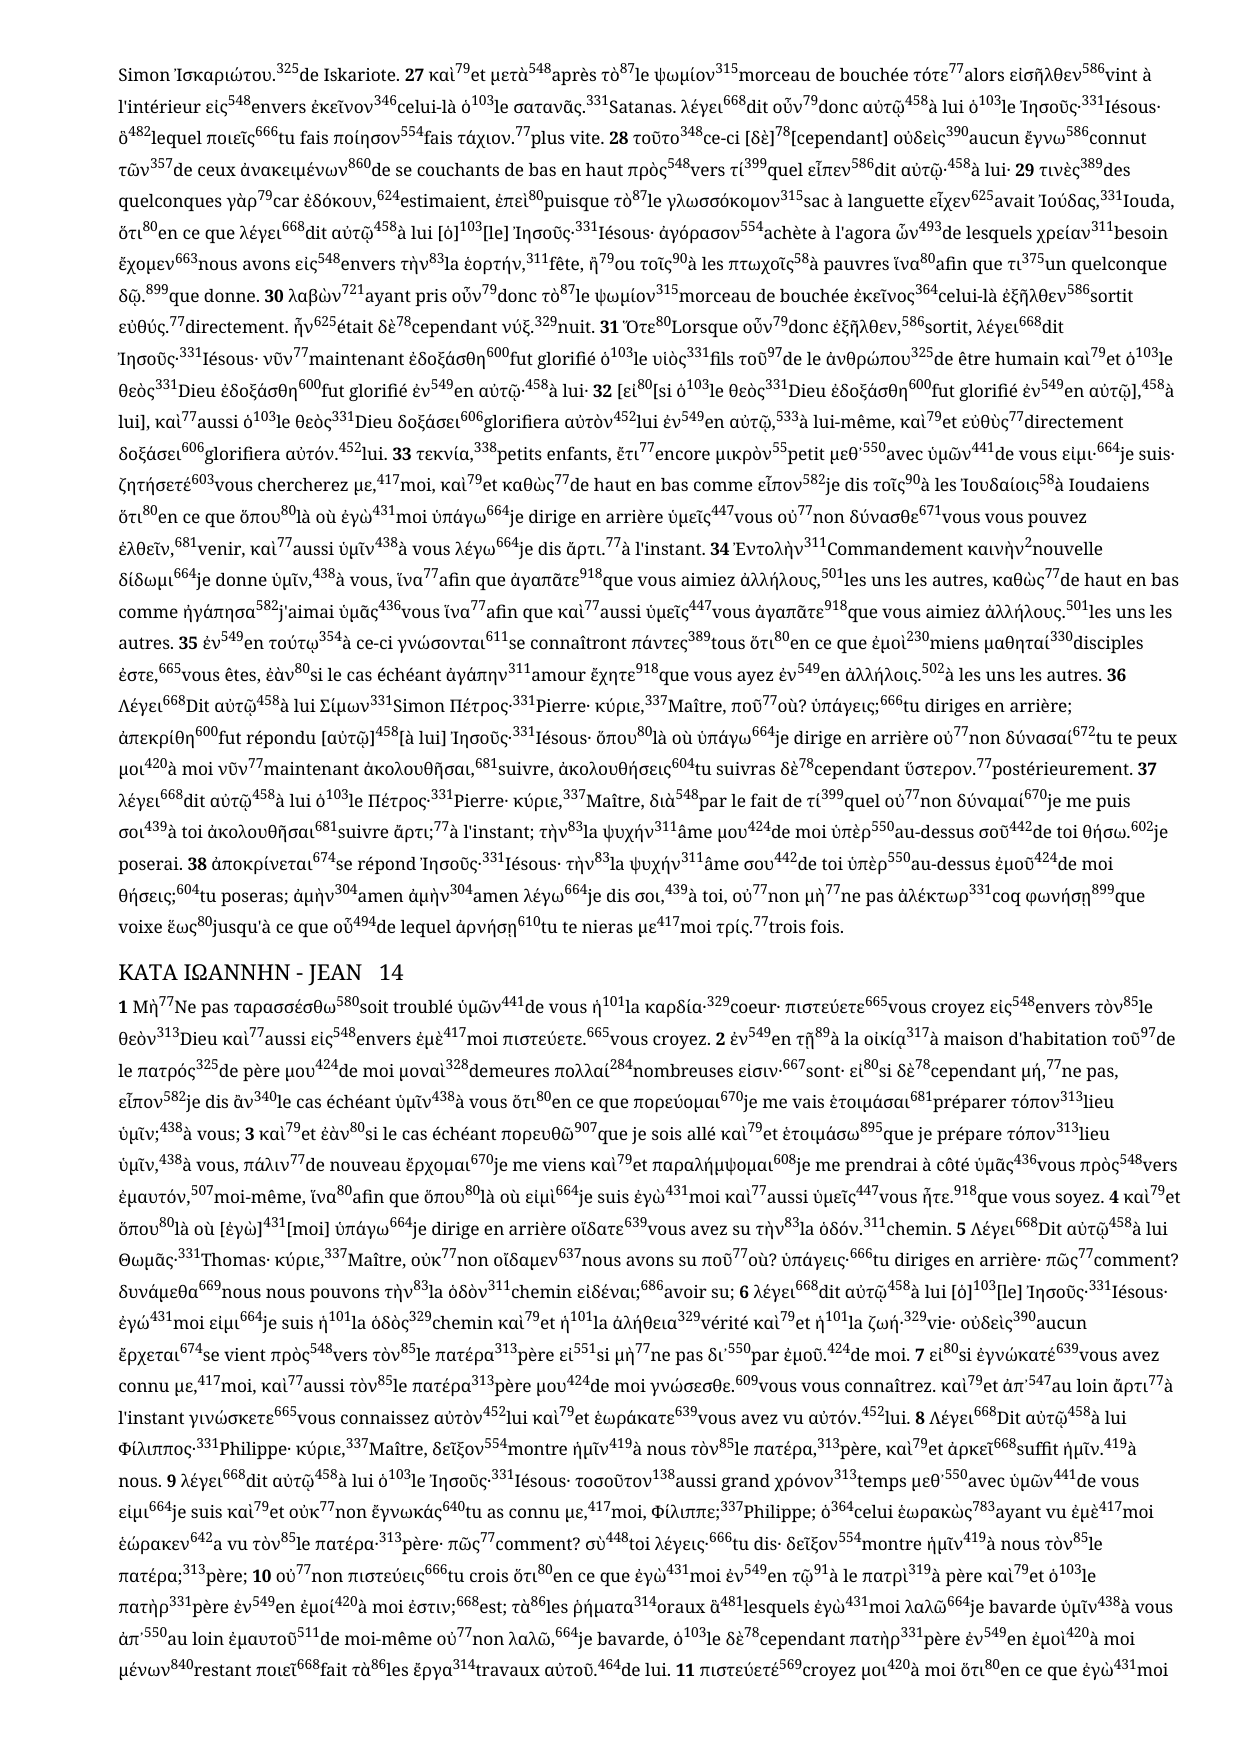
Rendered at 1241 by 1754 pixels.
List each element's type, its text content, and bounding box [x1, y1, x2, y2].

text 1 Μὴ77Ne pas ταρασσέσθω580soit troublé ὑμῶν441de vous ἡ101la καρδία·329coeur· πιστεύετε665vous croyez εἰς548envers τὸν85le θεὸν313Dieu καὶ77aussi εἰς548envers ἐμὲ417moi πιστεύετε.665vous croyez. 2 ἐν549en τῇ89à la οἰκίᾳ317à maison d'habitation τοῦ97de le πατρός325de père μου424de moi μοναὶ328demeures πολλαί284nombreuses εἰσιν·667sont· εἰ80si δὲ78cependant μή,77ne pas, εἶπον582je dis ἂν340le cas échéant ὑμῖν438à vous ὅτι80en ce que πορεύομαι670je me vais ἑτοιμάσαι681préparer τόπον313lieu ὑμῖν;438à vous; 3 καὶ79et ἐὰν80si le cas échéant πορευθῶ907que je sois allé καὶ79et ἑτοιμάσω895que je prépare τόπον313lieu ὑμῖν,438à vous, πάλιν77de nouveau ἔρχομαι670je me viens καὶ79et παραλήμψομαι608je me prendrai à côté ὑμᾶς436vous πρὸς548vers ἐμαυτόν,507moi-même, ἵνα80afin que ὅπου80là où εἰμὶ664je suis ἐγὼ431moi καὶ77aussi ὑμεῖς447vous ἦτε.918que vous soyez. 4 καὶ79et ὅπου80là où [ἐγὼ]431[moi] ὑπάγω664je dirige en arrière οἴδατε639vous avez su τὴν83la ὁδόν.311chemin. 5 Λέγει668Dit αὐτῷ458à lui Θωμᾶς·331Thomas· κύριε,337Maître, οὐκ77non οἴδαμεν637nous avons su ποῦ77où? ὑπάγεις·666tu diriges en arrière· πῶς77comment? δυνάμεθα669nous nous pouvons τὴν83la ὁδὸν311chemin εἰδέναι;686avoir su; 6 λέγει668dit αὐτῷ458à lui [ὁ]103[le] Ἰησοῦς·331Iésous· ἐγώ431moi εἰμι664je suis ἡ101la ὁδὸς329chemin καὶ79et ἡ101la ἀλήθεια329vérité καὶ79et ἡ101la ζωή·329vie· οὐδεὶς390aucun ἔρχεται674se vient πρὸς548vers τὸν85le πατέρα313père εἰ551si μὴ77ne pas δι᾽550par ἐμοῦ.424de moi. 7 εἰ80si ἐγνώκατέ639vous avez connu με,417moi, καὶ77aussi τὸν85le πατέρα313père μου424de moi γνώσεσθε.609vous vous connaîtrez. καὶ79et ἀπ᾽547au loin ἄρτι77à l'instant γινώσκετε665vous connaissez αὐτὸν452lui καὶ79et ἑωράκατε639vous avez vu αὐτόν.452lui. 8 Λέγει668Dit αὐτῷ458à lui Φίλιππος·331Philippe· κύριε,337Maître, δεῖξον554montre ἡμῖν419à nous τὸν85le πατέρα,313père, καὶ79et ἀρκεῖ668suffit ἡμῖν.419à nous. 9 λέγει668dit αὐτῷ458à lui ὁ103le Ἰησοῦς·331Iésous· τοσοῦτον138aussi grand χρόνον313temps μεθ᾽550avec ὑμῶν441de vous εἰμι664je suis καὶ79et οὐκ77non ἔγνωκάς640tu as connu με,417moi, Φίλιππε;337Philippe; ὁ364celui ἑωρακὼς783ayant vu ἐμὲ417moi ἑώρακεν642a vu τὸν85le πατέρα·313père· πῶς77comment? σὺ448toi λέγεις·666tu dis· δεῖξον554montre ἡμῖν419à nous τὸν85le πατέρα;313père; 10 οὐ77non πιστεύεις666tu crois ὅτι80en ce que ἐγὼ431moi ἐν549en τῷ91à le πατρὶ319à père καὶ79et ὁ103le πατὴρ331père ἐν549en ἐμοί420à moi ἐστιν;668est; τὰ86les ῥήματα314oraux ἃ481lesquels ἐγὼ431moi λαλῶ664je bavarde ὑμῖν438à vous ἀπ᾽550au loin ἐμαυτοῦ511de moi-même οὐ77non λαλῶ,664je bavarde, ὁ103le δὲ78cependant πατὴρ331père ἐν549en ἐμοὶ420à moi μένων840restant ποιεῖ668fait τὰ86les ἔργα314travaux αὐτοῦ.464de lui. 11 πιστεύετέ569croyez μοι420à moi ὅτι80en ce que ἐγὼ431moi ἐν549en τῷ91à le πατρὶ319à père καὶ79et ὁ103le πατὴρ331père ἐν549en ἐμοί·420à moi· εἰ80si δὲ78cependant μή,77ne pas, διὰ548par le fait de τὰ86les ἔργα314travaux αὐτὰ529eux-mêmes πιστεύετε.569croyez. 12 Ἀμὴν304Amen ἀμὴν304amen λέγω664je dis ὑμῖν,438à vous, ὁ364celui πιστεύων840croyant εἰς548envers ἐμὲ417moi τὰ86les ἔργα314travaux ἃ481lesquels ἐγὼ431moi ποιῶ664je fais κἀκεῖνος364et celui-là ποιήσει606fera καὶ79et μείζονα54plus grands τούτων359de ces-ci ποιήσει,606fera, ὅτι80en ce que ἐγὼ431moi πρὸς548vers τὸν85le πατέρα313père πορεύομαι·670je me vais· 13 καὶ79et ὅ482lequel τι375un quelconque ἂν340le cas échéant αἰτήσητε896que vous demandiez ἐν549en τῷ93à le ὀνόματί321à nom μου424de moi τοῦτο348ce-ci ποιήσω,602je ferai, ἵνα80afin que δοξασθῇ911que soit glorifié ὁ103le πατὴρ331père ἐν549en τῷ91à le υἱῷ.319à fils. 14 ἐάν80si le cas échéant τι375un quelconque αἰτήσητέ896que vous demandiez με417moi ἐν549en τῷ93à le ὀνόματί321à nom μου424de moi ἐγὼ431moi ποιήσω.602je ferai. 15 Ἐὰν80Si le cas échéant ἀγαπᾶτέ918que vous aimiez με,417moi, τὰς82les ἐντολὰς310commandements τὰς82les ἐμὰς215miennes τηρήσετε·603vous garderez· 16 κἀγὼ431et moi ἐρωτήσω602j'interrogerai τὸν85le πατέρα313père καὶ79et ἄλλον115autre παράκλητον313appelé à côté δώσει606donnera ὑμῖν,438à vous, ἵνα80afin que μεθ᾽550avec ὑμῶν441de vous εἰς548envers τὸν85le αἰῶνα313ère ᾖ,921que soit, 17 τὸ87le πνεῦμα315souffle τῆς95de la ἀληθείας,323de vérité, ὃ482lequel ὁ103le κόσμος331monde οὐ77non δύναται674se peut λαβεῖν,681prendre, ὅτι80en ce que οὐ77non θεωρεῖ668observe αὐτὸ454lui οὐδὲ79non cependant γινώσκει·668connaît· ὑμεῖς447vous γινώσκετε665vous connaissez αὐτό,454lui, ὅτι80en ce que παρ᾽549à côté ὑμῖν438à vous μένει668reste καὶ79et ἐν549en ὑμῖν438à vous ἔσται.612se sera. 18 Οὐκ77Non ἀφήσω602j'abandonnerai ὑμᾶς436vous ὀρφανούς,52orphelins, ἔρχομαι670je me viens πρὸς548vers ὑμᾶς.436vous. 19 ἔτι77encore μικρὸν55petit καὶ79et ὁ103le κόσμος331monde με417moi οὐκέτι77non plus θεωρεῖ,668observe, ὑμεῖς447vous δὲ78cependant θεωρεῖτέ665vous observez με,417moi, ὅτι80en ce que ἐγὼ431moi ζῶ664je vis καὶ77aussi ὑμεῖς447vous ζήσετε.603vous vivrez. 20 ἐν549en ἐκείνῃ142à celle-là τῇ89à la ἡμέρᾳ317à journée γνώσεσθε609vous vous connaîtrez ὑμεῖς447vous ὅτι80en ce que ἐγὼ431moi ἐν549en τῷ91à le πατρί319à père μου424de moi καὶ79et ὑμεῖς447vous ἐν549en ἐμοὶ420à moi κἀγὼ431et moi ἐν549en ὑμῖν.438à vous. 21 ὁ364celui ἔχων840ayant τὰς82les ἐντολάς310commandements μου424de moi καὶ79et τηρῶν840gardant αὐτὰς449elles ἐκεῖνός364celui-là ἐστιν668est ὁ364celui ἀγαπῶν840aimant με·417moi· ὁ364celui δὲ78cependant ἀγαπῶν840aimant με417moi ἀγαπηθήσεται619sera aimé ὑπὸ550sous τοῦ97de le πατρός325de père μου,424de moi, κἀγὼ431et moi ἀγαπήσω602j'aimerai αὐτὸν452lui καὶ79et ἐμφανίσω602je rendrai visible dedans αὐτῷ458à lui ἐμαυτόν.507moi-même. 22 Λέγει668Dit αὐτῷ458à lui Ἰούδας,331Iouda, οὐχ77non ὁ103le Ἰσκαριώτης·331Iskariote· κύριε,337Maître, [καὶ]79[et] τί412quel γέγονεν642a devenu ὅτι80en ce que ἡμῖν419à nous μέλλεις666tu immines ἐμφανίζειν689rendre visible dedans σεαυτὸν516toi-même καὶ79et οὐχὶ77non pas τῷ91à le κόσμῳ;319à monde; 23 ἀπεκρίθη600fut répondu Ἰησοῦς331Iésous καὶ79et εἶπεν586dit αὐτῷ·458à lui· ἐάν80si le cas échéant τις390un quelconque ἀγαπᾷ921que aime με417moi τὸν85le λόγον313discours μου424de moi τηρήσει,606gardera, καὶ79et ὁ103le πατήρ331père μου424de moi ἀγαπήσει606aimera αὐτὸν452lui καὶ79et πρὸς548vers αὐτὸν452lui ἐλευσόμεθα607nous nous viendrons καὶ79et μονὴν311demeure παρ᾽549à côté αὐτῷ458à lui ποιησόμεθα.607nous nous ferons. 24 ὁ364celui μὴ77ne pas ἀγαπῶν840aimant με417moi τοὺς84les λόγους312discours μου424de moi οὐ77non τηρεῖ·668garde· καὶ79et ὁ103le λόγος331discours ὃν480lequel ἀκούετε665vous écoutez οὐκ77non ἔστιν668est ἐμὸς427mien ἀλλὰ79mais τοῦ97de le πέμψαντός716de ayant mandé με417moi πατρός.325de père. 25 Ταῦτα347Ces-ci λελάληκα638j'ai bavardé ὑμῖν438à vous παρ᾽549à côté ὑμῖν438à vous μένων·840restant· 26 ὁ103le δὲ78cependant παράκλητος,331appelé à côté, τὸ105le πνεῦμα333souffle τὸ105le ἅγιον,24saint, ὃ482lequel πέμψει606mandera ὁ103le πατὴρ331père ἐν549en τῷ93à le ὀνόματί321à nom μου,424de moi, ἐκεῖνος364celui-là ὑμᾶς436vous διδάξει606enseignera πάντα374tous καὶ79et ὑπομνήσει606remémorera le dessous ὑμᾶς436vous πάντα374tous ἃ481lesquels εἶπον582je dis ὑμῖν438à vous [ἐγώ].431[moi]. 27 Εἰρήνην311Paix ἀφίημι664j'abandonne ὑμῖν,438à vous, εἰρήνην311paix τὴν83la ἐμὴν216mienne δίδωμι664je donne ὑμῖν·438à vous· οὐ77non καθὼς77de haut en bas comme ὁ103le κόσμος331monde δίδωσιν668donne ἐγὼ431moi δίδωμι664je donne ὑμῖν.438à vous. μὴ77ne pas ταρασσέσθω580soit troublé ὑμῶν441de vous ἡ101la καρδία329coeur μηδὲ79ni cependant δειλιάτω.572intimide. 28 ἠκούσατε583vous écoutâtes ὅτι80en ce que ἐγὼ431moi εἶπον582je dis ὑμῖν·438à vous· ὑπάγω664je dirige en arrière καὶ79et ἔρχομαι670je me viens πρὸς548vers ὑμᾶς.436vous. εἰ80si ἠγαπᾶτέ622vous aimiez με417moi ἐχάρητε597vous fûtes été de joie ἂν340le cas échéant ὅτι80en ce que πορεύομαι670je me vais πρὸς548vers τὸν85le πατέρα,313père, ὅτι80en ce que ὁ103le πατὴρ331père μείζων47plus grand μού424de moi ἐστιν.668est. 29 καὶ79et νῦν77maintenant εἴρηκα638j'ai dit ὑμῖν438à vous πρὶν80avant γενέσθαι,682se devenir, ἵνα80afin que ὅταν80lorsque le cas échéant γένηται905que se devienne πιστεύσητε.896que vous croyiez. 30 Οὐκέτι77Non plus πολλὰ374nombreux λαλήσω602je bavarderai μεθ᾽550avec ὑμῶν,441de vous, ἔρχεται674se vient γὰρ79car ὁ103le τοῦ97de le κόσμου325de monde ἄρχων·331chef· καὶ79et ἐν549en ἐμοὶ420à moi οὐκ77non ἔχει668a οὐδέν,375aucun, 31 ἀλλ᾽79mais ἵνα80afin que γνῷ899que connaisse ὁ103le κόσμος331monde ὅτι80en ce que ἀγαπῶ664j'aime τὸν85le πατέρα,313père, καὶ79et καθὼς77de haut en bas comme ἐνετείλατό592se commanda μοι420à moi ὁ103le πατήρ,331père, οὕτως77ainsi ποιῶ.664je fais. ἐγείρεσθε,573que vous vous éveillez, ἄγωμεν916que nous conduisions ἐντεῦθεν.77d'ici. [118, 992, 1181, 1682]
text 1 Πρὸ550D'avant δὲ78cependant τῆς95de la ἑορτῆς323de fête τοῦ99de le πάσχα327de pâque εἰδὼς783ayant su ὁ103le Ἰησοῦς331Iésous ὅτι80en ce que ἦλθεν586vint αὐτοῦ464de lui ἡ101la ὥρα329heure ἵνα80afin que μεταβῇ899que dépasse ἐκ550hors τοῦ97de le κόσμου325de monde τούτου150de celui-ci πρὸς548vers τὸν85le πατέρα,313père, ἀγαπήσας721ayant aimé τοὺς244les ἰδίους345en propres τοὺς479ceux ἐν549en τῷ91à le κόσμῳ319à monde εἰς548envers τέλος315achèvement ἠγάπησεν586aima αὐτούς.451eux. 2 Καὶ79Et δείπνου327de dîner γινομένου,863de se devenant, τοῦ97de le διαβόλου65de diable ἤδη77déjà βεβληκότος778de ayant jeté εἰς548envers τὴν83la καρδίαν311coeur ἵνα80afin que παραδοῖ899que transmette αὐτὸν452lui Ἰούδας331Iouda Σίμωνος325de Simon Ἰσκαριώτης,331Iskariote, 3 εἰδὼς783ayant su ὅτι80en ce que πάντα374tous δέδωκεν642a donné αὐτῷ458à lui ὁ103le πατὴρ331père εἰς548envers τὰς242les χεῖρας310mains καὶ79et ὅτι80en ce que ἀπὸ550au loin θεοῦ325de Dieu ἐξῆλθεν586sortit καὶ79et πρὸς548vers τὸν85le θεὸν313Dieu ὑπάγει,668dirige en arrière, 4 ἐγείρεται680est éveillé ἐκ550hors τοῦ99de le δείπνου327de dîner καὶ79et τίθησιν668pose τὰ246les ἱμάτια314himations καὶ79et λαβὼν721ayant pris λέντιον315linge διέζωσεν586ceignit à travers ἑαυτόν·528lui-même· 5 εἶτα77puis βάλλει668jette ὕδωρ315eau εἰς548envers τὸν85le νιπτῆρα313bassin καὶ79et ἤρξατο592se origina νίπτειν689laver τοὺς84les πόδας312pieds τῶν96de les μαθητῶν324de disciples καὶ79et ἐκμάσσειν689essuyer τῷ93à le λεντίῳ321à linge ᾧ488à lequel ἦν625était διεζωσμένος.813ayant été ceint à travers. 6 Ἔρχεται674Se vient οὖν79donc πρὸς548vers Σίμωνα313Simon Πέτρον·313Pierre· λέγει668dit αὐτῷ·458à lui· κύριε,337Maître, σύ448toi μου424de moi νίπτεις666tu laves τοὺς84les πόδας;312pieds; 7 ἀπεκρίθη600fut répondu Ἰησοῦς331Iésous καὶ79et εἶπεν586dit αὐτῷ·458à lui· ὃ482lequel ἐγὼ431moi ποιῶ664je fais σὺ448toi οὐκ77non οἶδας640tu as su ἄρτι,77à l'instant, γνώσῃ610tu te connaîtras δὲ78cependant μετὰ548après ταῦτα.347ces-ci. 8 λέγει668dit αὐτῷ458à lui Πέτρος·331Pierre· οὐ77non μὴ77ne pas νίψῃς897que tu laves μου424de moi τοὺς84les πόδας312pieds εἰς548envers τὸν85le αἰῶνα.313ère. ἀπεκρίθη600fut répondu Ἰησοῦς331Iésous αὐτῷ·458à lui· ἐὰν80si le cas échéant μὴ77ne pas νίψω895que je lave σε,437toi, οὐκ77non ἔχεις666tu as μέρος315part μετ᾽550avec ἐμοῦ.424de moi. 9 λέγει668dit αὐτῷ458à lui Σίμων331Simon Πέτρος·331Pierre· κύριε,337Maître, μὴ79ne pas τοὺς84les πόδας312pieds μου424de moi μόνον77seulement ἀλλὰ79mais καὶ77aussi τὰς242les χεῖρας310mains καὶ79et τὴν243la κεφαλήν.311tête. 10 λέγει668dit αὐτῷ458à lui ὁ103le Ἰησοῦς·331Iésous· ὁ364celui λελουμένος813ayant été baigné οὐκ77non ἔχει668a χρείαν311besoin εἰ551si μὴ77ne pas τοὺς84les πόδας312pieds νίψασθαι,682se laver, ἀλλ᾽79mais ἔστιν668est καθαρὸς47pur ὅλος·287tout entier· καὶ79et ὑμεῖς447vous καθαροί46purs ἐστε,665vous êtes, ἀλλ᾽79mais οὐχὶ77non pas πάντες.389tous. 11 ᾔδει659avait su γὰρ79car τὸν346celui παραδιδόντα822transmettant αὐτόν·452lui· διὰ548par le fait de τοῦτο348ce-ci εἶπεν586dit ὅτι80en ce que οὐχὶ77non pas πάντες286tous καθαροί46purs ἐστε.665vous êtes. 12 Ὅτε80Lorsque οὖν79donc ἔνιψεν586lava τοὺς84les πόδας312pieds αὐτῶν463de eux [καὶ]79[et] ἔλαβεν586prit τὰ86les ἱμάτια314himations αὐτοῦ464de lui καὶ79et ἀνέπεσεν586tomba de bas en haut πάλιν,77de nouveau, εἶπεν586dit αὐτοῖς·457à eux· γινώσκετε665vous connaissez τί399quel πεποίηκα638j'ai fait ὑμῖν;438à vous; 13 ὑμεῖς447vous φωνεῖτέ665vous voixez με·417moi· ὁ103le διδάσκαλος,331enseignant, καί·79et· ὁ103le κύριος,331Maître, καὶ79et καλῶς77bellement λέγετε·665vous dites· εἰμὶ664je suis γάρ.79car. 14 εἰ80si οὖν79donc ἐγὼ431moi ἔνιψα582je lavai ὑμῶν441de vous τοὺς84les πόδας312pieds ὁ103le κύριος331Maître καὶ79et ὁ103le διδάσκαλος,331enseignant, καὶ77aussi ὑμεῖς447vous ὀφείλετε665vous devez ἀλλήλων504de les uns les autres νίπτειν689laver τοὺς84les πόδας·312pieds· 15 ὑπόδειγμα315sous-échantillon γὰρ79car ἔδωκα582je donnai ὑμῖν438à vous ἵνα80afin que καθὼς77de haut en bas comme ἐγὼ431moi ἐποίησα582je fis ὑμῖν438à vous καὶ77aussi ὑμεῖς447vous ποιῆτε.918que vous fassiez. 16 ἀμὴν304amen ἀμὴν304amen λέγω664je dis ὑμῖν,438à vous, οὐκ77non ἔστιν668est δοῦλος331mâle esclave μείζων47plus grand τοῦ97de le κυρίου325de Maître αὐτοῦ464de lui οὐδὲ79non cependant ἀπόστολος331envoyé μείζων47plus grand τοῦ358de celui πέμψαντος716de ayant mandé αὐτόν.452lui. 17 εἰ80si ταῦτα347ces-ci οἴδατε,639vous avez su, μακάριοί46bienheureux ἐστε665vous êtes ἐὰν80si le cas échéant ποιῆτε918que vous fassiez αὐτά.453eux. 18 Οὐ77Non περὶ550autour πάντων383de tous ὑμῶν441de vous λέγω·664je dis· ἐγὼ431moi οἶδα638j'ai su τίνας396quels ἐξελεξάμην·588je m'élus· ἀλλ᾽79mais ἵνα80afin que ἡ101la γραφὴ329graphe πληρωθῇ·911que soit fait plénitude· ὁ364celui τρώγων840rongeant μετ᾽550avec ἐμοῦ424de moi τὸν85le ἄρτον313pain ἐπῆρεν586suréleva ἐπ᾽548sur ἐμὲ417moi τὴν83la πτέρναν311talon αὐτοῦ.464de lui. 19 ἀπ᾽547au loin ἄρτι77à l'instant λέγω664je dis ὑμῖν438à vous πρὸ550d'avant τοῦ360de ce γενέσθαι,682se devenir, ἵνα80afin que πιστεύσητε896que vous croyiez ὅταν80lorsque le cas échéant γένηται905que se devienne ὅτι80en ce que ἐγώ431moi εἰμι.664je suis. 20 ἀμὴν304amen ἀμὴν304amen λέγω664je dis ὑμῖν,438à vous, ὁ364celui λαμβάνων840prenant ἄν340le cas échéant τινα373un quelconque πέμψω895que je mande ἐμὲ417moi λαμβάνει,668prend, ὁ364celui δὲ78cependant ἐμὲ417moi λαμβάνων840prenant λαμβάνει668prend τὸν346celui πέμψαντά707ayant mandé με.417moi. 21 Ταῦτα347Ces-ci εἰπὼν721ayant dit [ὁ]103[le] Ἰησοῦς331Iésous ἐταράχθη600fut troublé τῷ93à le πνεύματι321à souffle καὶ79et ἐμαρτύρησεν586témoigna καὶ79et εἶπεν·586dit· ἀμὴν304amen ἀμὴν304amen λέγω664je dis ὑμῖν438à vous ὅτι80en ce que εἷς71un ἐξ550hors ὑμῶν441de vous παραδώσει606transmettra με.417moi. 22 ἔβλεπον624regardaient εἰς548envers ἀλλήλους501les uns les autres οἱ102les μαθηταὶ330disciples ἀπορούμενοι866se embarrassants περὶ550autour τίνος405de quel λέγει.668dit. 23 ἦν625était δὲ78cependant ἀνακείμενος867se couchant de bas en haut εἷς71un ἐκ550hors τῶν96de les μαθητῶν324de disciples αὐτοῦ464de lui ἐν549en τῷ91à le κόλπῳ319à sein τοῦ97de le Ἰησοῦ,325de Iésous, ὃν480lequel ἠγάπα625aimait ὁ103le Ἰησοῦς.331Iésous. 24 νεύει668fait signe οὖν79donc τούτῳ352à celui-ci Σίμων331Simon Πέτρος331Pierre πυθέσθαι682se enquérir τίς410quel ἂν340le cas échéant εἴη700que soit περὶ550autour οὗ492de lequel λέγει.668dit. 25 ἐπιπεσών721ayant tombé dessus οὖν79donc ἐκεῖνος364celui-là οὕτως77ainsi ἐπὶ548sur τὸ87le στῆθος315poitrine τοῦ97de le Ἰησοῦ325de Iésous λέγει668dit αὐτῷ·458à lui· κύριε,337Maître, τίς410quel ἐστιν;668est; 26 ἀποκρίνεται674se répond [ὁ]103[le] Ἰησοῦς·331Iésous· ἐκεῖνός364celui-là ἐστιν668est ᾧ486à lequel ἐγὼ431moi βάψω602je tremperai τὸ87le ψωμίον315morceau de bouchée καὶ79et δώσω602je donnerai αὐτῷ.458à lui. βάψας721ayant trempé οὖν79donc τὸ87le ψωμίον315morceau de bouchée [λαμβάνει668[prend καὶ]79et] δίδωσιν668donne Ἰούδᾳ319à Iouda Σίμωνος325de Simon Ἰσκαριώτου.325de Iskariote. 27 καὶ79et μετὰ548après τὸ87le ψωμίον315morceau de bouchée τότε77alors εἰσῆλθεν586vint à l'intérieur εἰς548envers ἐκεῖνον346celui-là ὁ103le σατανᾶς.331Satanas. λέγει668dit οὖν79donc αὐτῷ458à lui ὁ103le Ἰησοῦς·331Iésous· ὃ482lequel ποιεῖς666tu fais ποίησον554fais τάχιον.77plus vite. 28 τοῦτο348ce-ci [δὲ]78[cependant] οὐδεὶς390aucun ἔγνω586connut τῶν357de ceux ἀνακειμένων860de se couchants de bas en haut πρὸς548vers τί399quel εἶπεν586dit αὐτῷ·458à lui· 29 τινὲς389des quelconques γὰρ79car ἐδόκουν,624estimaient, ἐπεὶ80puisque τὸ87le γλωσσόκομον315sac à languette εἶχεν625avait Ἰούδας,331Iouda, ὅτι80en ce que λέγει668dit αὐτῷ458à lui [ὁ]103[le] Ἰησοῦς·331Iésous· ἀγόρασον554achète à l'agora ὧν493de lesquels χρείαν311besoin ἔχομεν663nous avons εἰς548envers τὴν83la ἑορτήν,311fête, ἢ79ou τοῖς90à les πτωχοῖς58à pauvres ἵνα80afin que τι375un quelconque δῷ.899que donne. 30 λαβὼν721ayant pris οὖν79donc τὸ87le ψωμίον315morceau de bouchée ἐκεῖνος364celui-là ἐξῆλθεν586sortit εὐθύς.77directement. ἦν625était δὲ78cependant νύξ.329nuit. 31 Ὅτε80Lorsque οὖν79donc ἐξῆλθεν,586sortit, λέγει668dit Ἰησοῦς·331Iésous· νῦν77maintenant ἐδοξάσθη600fut glorifié ὁ103le υἱὸς331fils τοῦ97de le ἀνθρώπου325de être humain καὶ79et ὁ103le θεὸς331Dieu ἐδοξάσθη600fut glorifié ἐν549en αὐτῷ·458à lui· 32 [εἰ80[si ὁ103le θεὸς331Dieu ἐδοξάσθη600fut glorifié ἐν549en αὐτῷ],458à lui], καὶ77aussi ὁ103le θεὸς331Dieu δοξάσει606glorifiera αὐτὸν452lui ἐν549en αὐτῷ,533à lui-même, καὶ79et εὐθὺς77directement δοξάσει606glorifiera αὐτόν.452lui. 33 τεκνία,338petits enfants, ἔτι77encore μικρὸν55petit μεθ᾽550avec ὑμῶν441de vous εἰμι·664je suis· ζητήσετέ603vous chercherez με,417moi, καὶ79et καθὼς77de haut en bas comme εἶπον582je dis τοῖς90à les Ἰουδαίοις58à Ioudaiens ὅτι80en ce que ὅπου80là où ἐγὼ431moi ὑπάγω664je dirige en arrière ὑμεῖς447vous οὐ77non δύνασθε671vous vous pouvez ἐλθεῖν,681venir, καὶ77aussi ὑμῖν438à vous λέγω664je dis ἄρτι.77à l'instant. 34 Ἐντολὴν311Commandement καινὴν2nouvelle δίδωμι664je donne ὑμῖν,438à vous, ἵνα77afin que ἀγαπᾶτε918que vous aimiez ἀλλήλους,501les uns les autres, καθὼς77de haut en bas comme ἠγάπησα582j'aimai ὑμᾶς436vous ἵνα77afin que καὶ77aussi ὑμεῖς447vous ἀγαπᾶτε918que vous aimiez ἀλλήλους.501les uns les autres. 35 ἐν549en τούτῳ354à ce-ci γνώσονται611se connaîtront πάντες389tous ὅτι80en ce que ἐμοὶ230miens μαθηταί330disciples ἐστε,665vous êtes, ἐὰν80si le cas échéant ἀγάπην311amour ἔχητε918que vous ayez ἐν549en ἀλλήλοις.502à les uns les autres. 36 Λέγει668Dit αὐτῷ458à lui Σίμων331Simon Πέτρος·331Pierre· κύριε,337Maître, ποῦ77où? ὑπάγεις;666tu diriges en arrière; ἀπεκρίθη600fut répondu [αὐτῷ]458[à lui] Ἰησοῦς·331Iésous· ὅπου80là où ὑπάγω664je dirige en arrière οὐ77non δύνασαί672tu te peux μοι420à moi νῦν77maintenant ἀκολουθῆσαι,681suivre, ἀκολουθήσεις604tu suivras δὲ78cependant ὕστερον.77postérieurement. 37 λέγει668dit αὐτῷ458à lui ὁ103le Πέτρος·331Pierre· κύριε,337Maître, διὰ548par le fait de τί399quel οὐ77non δύναμαί670je me puis σοι439à toi ἀκολουθῆσαι681suivre ἄρτι;77à l'instant; τὴν83la ψυχήν311âme μου424de moi ὑπὲρ550au-dessus σοῦ442de toi θήσω.602je poserai. 38 ἀποκρίνεται674se répond Ἰησοῦς·331Iésous· τὴν83la ψυχήν311âme σου442de toi ὑπὲρ550au-dessus ἐμοῦ424de moi θήσεις;604tu poseras; ἀμὴν304amen ἀμὴν304amen λέγω664je dis σοι,439à toi, οὐ77non μὴ77ne pas ἀλέκτωρ331coq φωνήσῃ899que voixe ἕως80jusqu'à ce que οὗ494de lequel ἀρνήσῃ610tu te nieras με417moi τρίς.77trois fois. [118, 59, 1181, 939]
text ΚΑΤΑ ΙΩΑΝΝΗΝ - JEAN 14 [118, 957, 1181, 987]
